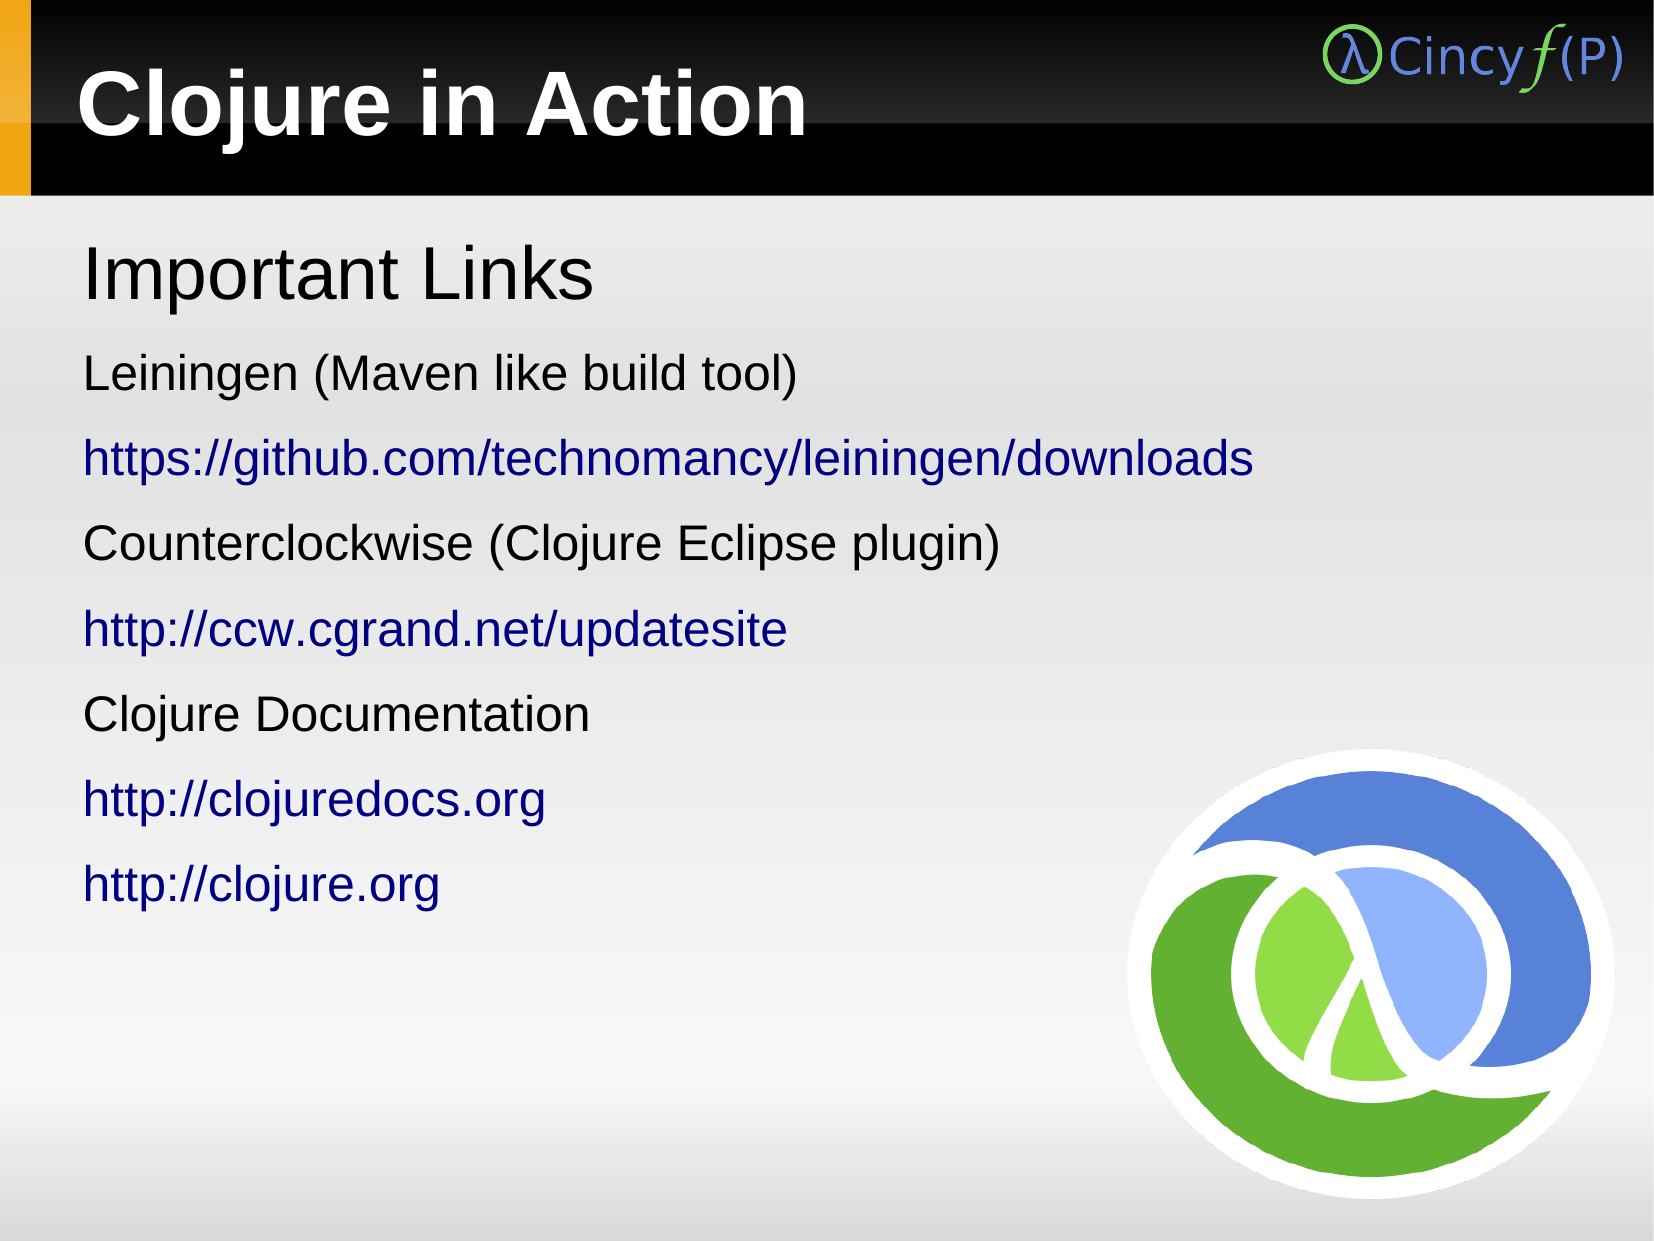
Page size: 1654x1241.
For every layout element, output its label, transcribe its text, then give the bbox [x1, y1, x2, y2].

picture [0, 0, 1654, 1241]
list Important Links Leiningen (Maven like build tool) https://github.com/technomancy/leiningen/downloads Counterclockwise (Clojure Eclipse plugin) http://ccw.cgrand.net/updatesite Clojure Documentation http://clojuredocs.org http://clojure.org [82, 231, 1388, 1201]
title Clojure in Action [76, 0, 1565, 208]
